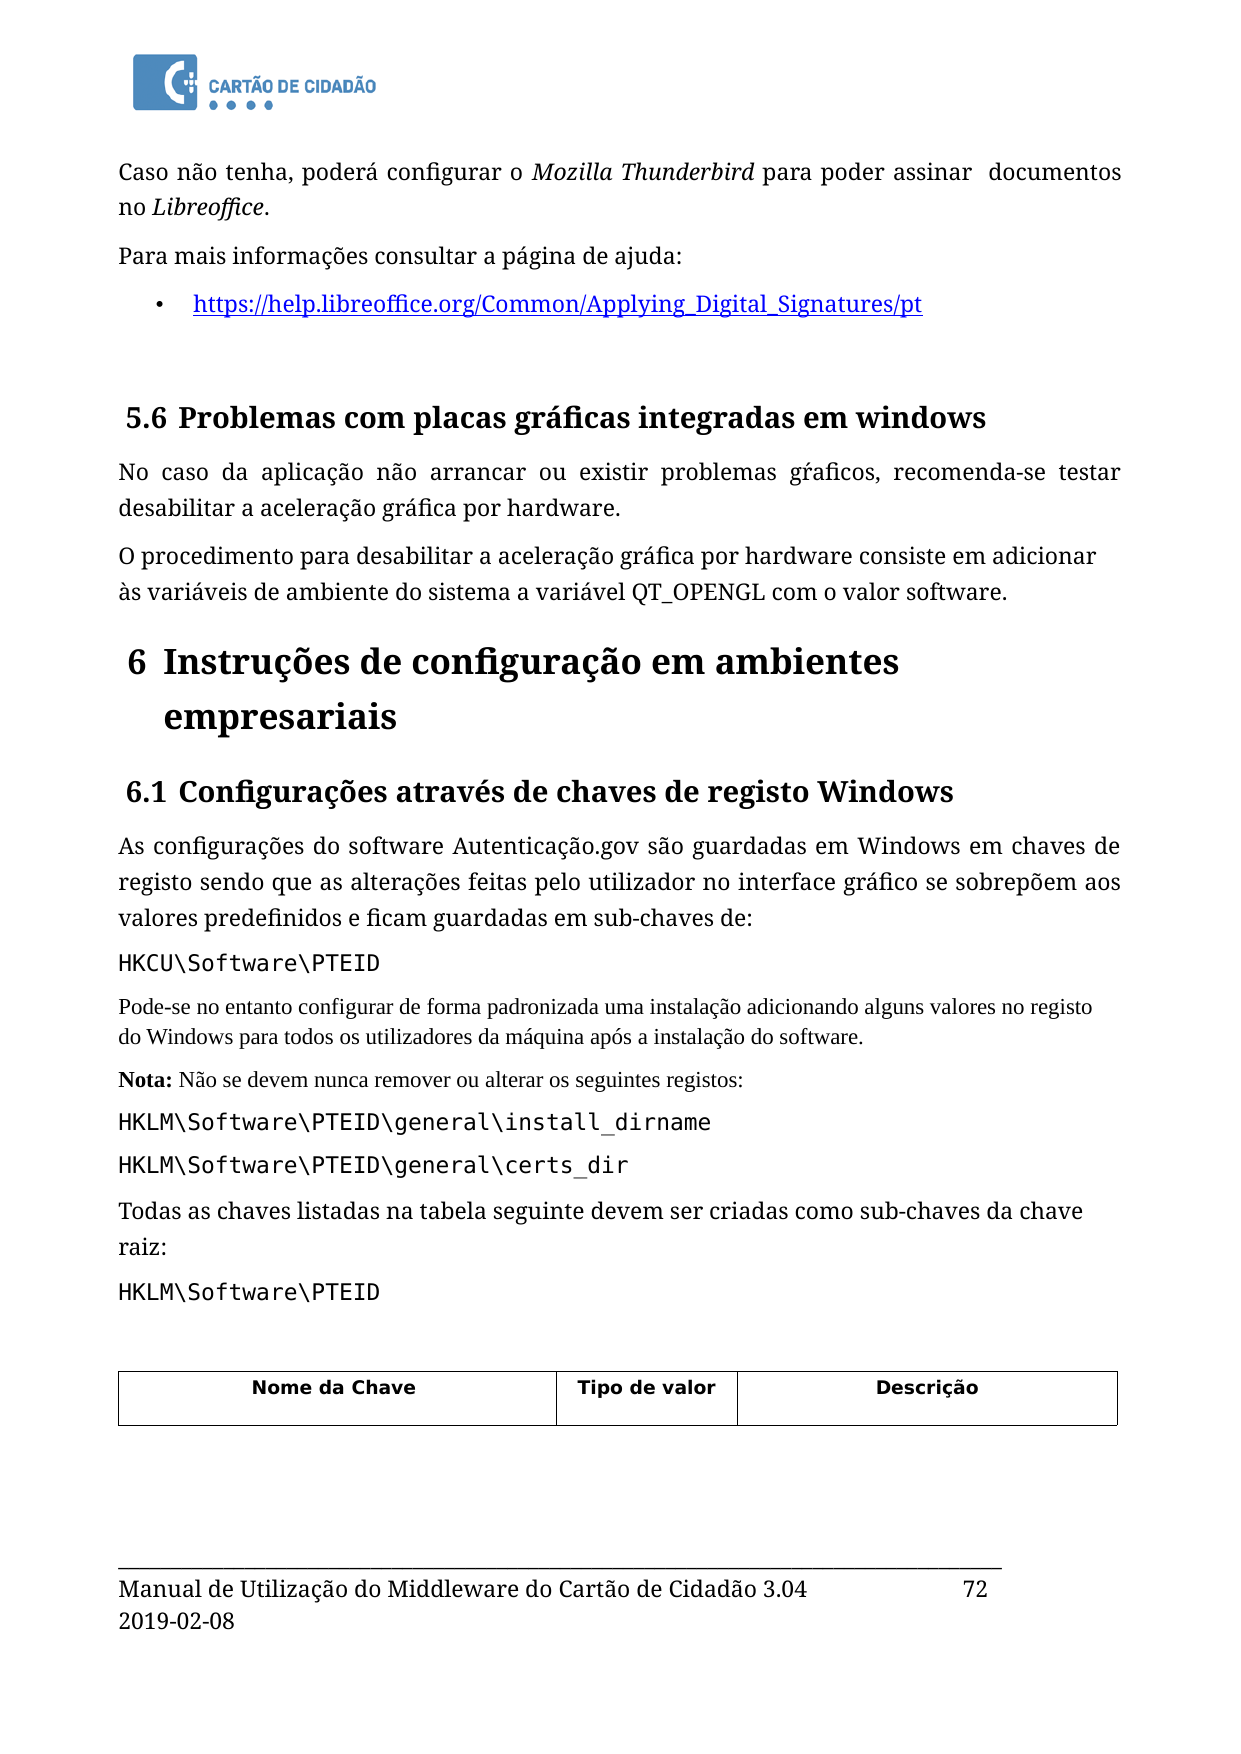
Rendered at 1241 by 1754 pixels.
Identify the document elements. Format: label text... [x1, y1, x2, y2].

list https://help.libreoffice.org/Common/Applying_Digital_Signatures/pt [156, 288, 1122, 319]
text As configurações do software Autenticação.gov são guardadas em Windows em chaves de registo sendo que as alterações feitas pelo utilizador no interface gráfico se sobrepõem aos valores predefinidos e ficam guardadas em sub-chaves de: [118, 830, 1122, 933]
subtitle Problemas com placas gráficas integradas em windows [118, 398, 1122, 437]
text No caso da aplicação não arrancar ou existir problemas gŕaficos, recomenda-se testar desabilitar a aceleração gráfica por hardware. [118, 456, 1122, 523]
text Nota: Não se devem nunca remover ou alterar os seguintes registos: [118, 1066, 1122, 1092]
text Caso não tenha, poderá configurar o Mozilla Thunderbird para poder assinar documentos no Libreoffice. [118, 155, 1122, 223]
text HKCU\Software\PTEID [118, 950, 1122, 977]
text Pode-se no entanto configurar de forma padronizada uma instalação adicionando alguns valores no registo do Windows para todos os utilizadores da máquina após a instalação do software. [118, 993, 1122, 1050]
table_header Nome da Chave [119, 1372, 556, 1425]
table_header Tipo de valor [557, 1372, 737, 1425]
text O procedimento para desabilitar a aceleração gráfica por hardware consiste em adicionar às variáveis de ambiente do sistema a variável QT_OPENGL com o valor software. [118, 540, 1122, 607]
subtitle Configurações através de chaves de registo Windows [118, 772, 1122, 811]
subtitle Instruções de configuração em ambientes empresariais [118, 637, 1122, 739]
text HKLM\Software\PTEID\general\certs_dir [118, 1152, 1122, 1178]
text HKLM\Software\PTEID [118, 1279, 1122, 1306]
text Todas as chaves listadas na tabela seguinte devem ser criadas como sub-chaves da chave raiz: [118, 1195, 1122, 1262]
table_header Descrição [738, 1372, 1117, 1425]
picture [130, 47, 423, 118]
text HKLM\Software\PTEID\general\install_dirname [118, 1109, 1122, 1135]
text Para mais informações consultar a página de ajuda: [118, 240, 1122, 271]
